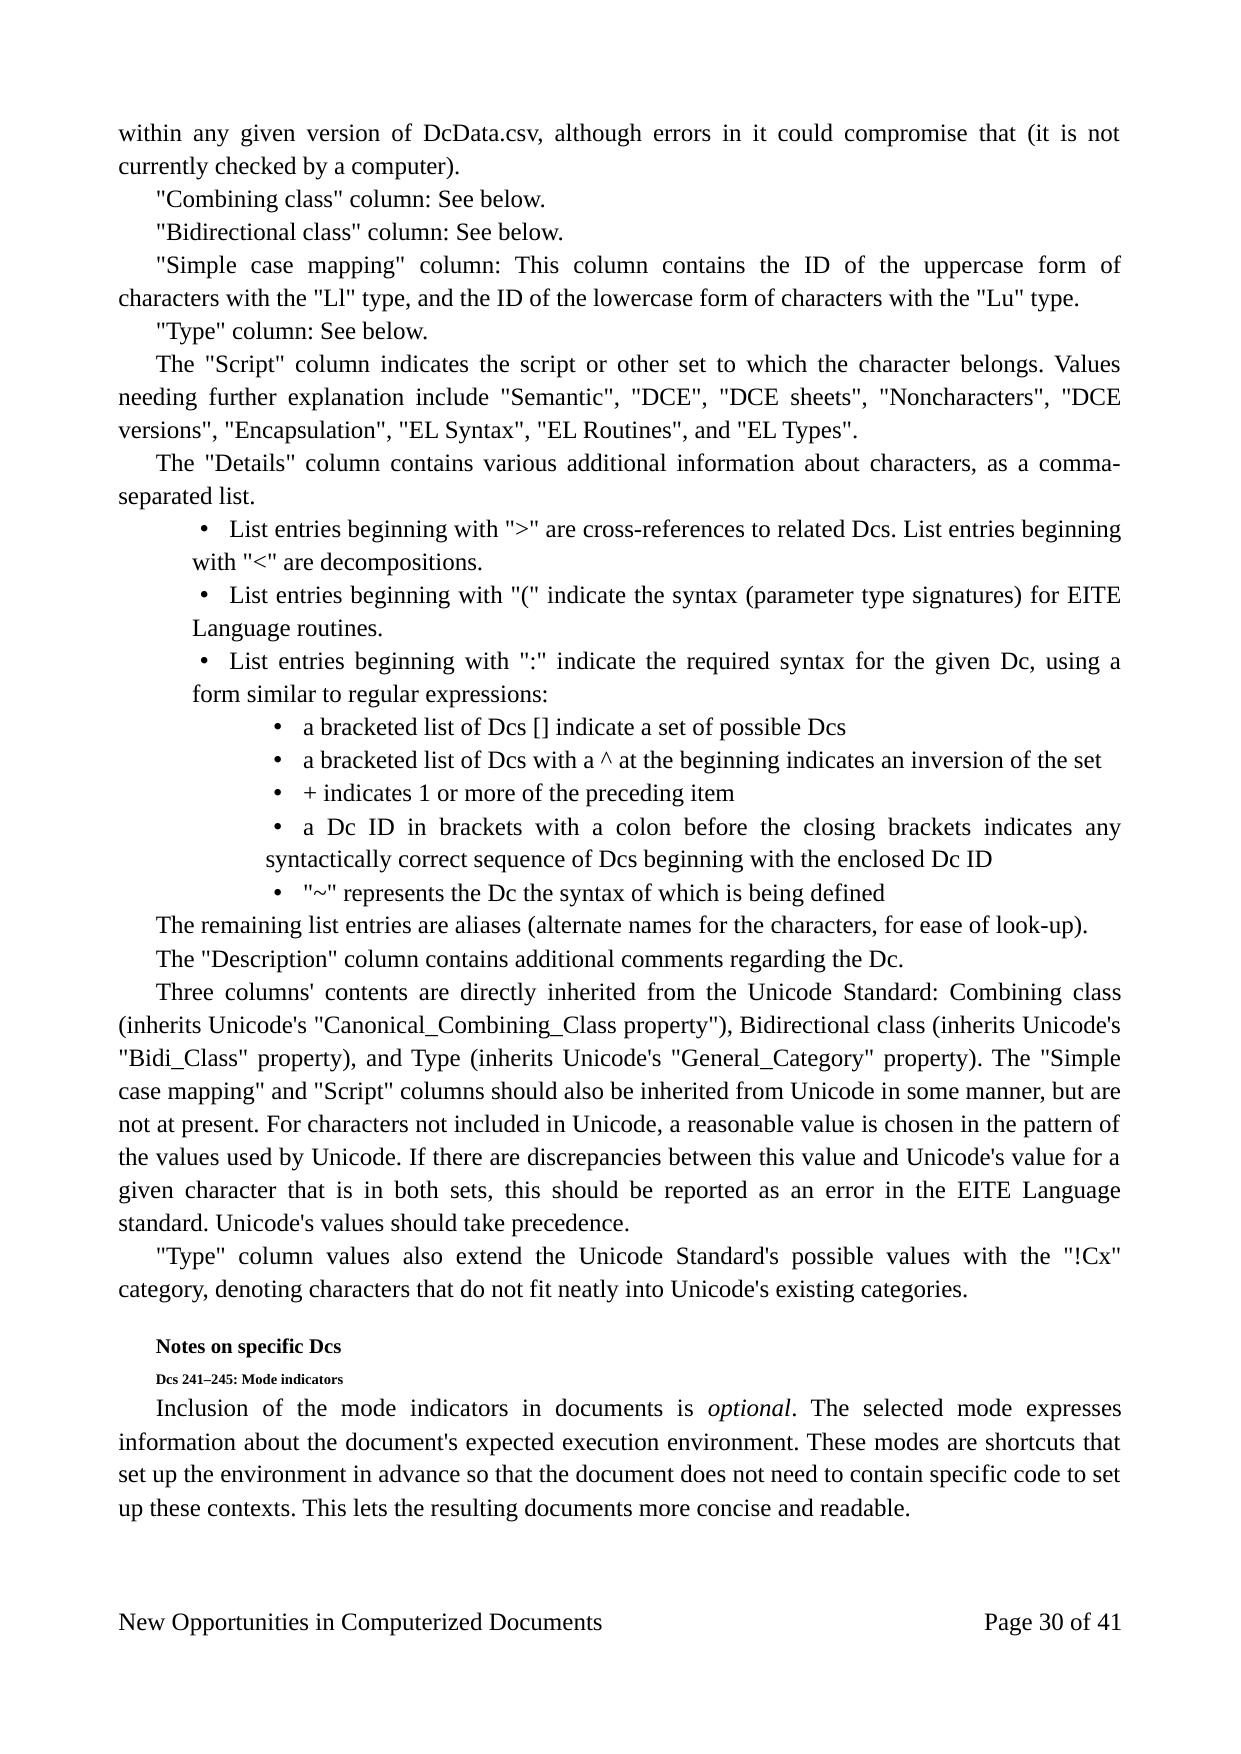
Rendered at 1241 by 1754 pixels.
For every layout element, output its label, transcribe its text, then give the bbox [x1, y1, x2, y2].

text The remaining list entries are aliases (alternate names for the characters, for ease of look-up). [118, 911, 1122, 939]
text The "Description" column contains additional comments regarding the Dc. [118, 944, 1122, 972]
text The "Script" column indicates the script or other set to which the character belongs. Values needing further explanation include "Semantic", "DCE", "DCE sheets", "Noncharacters", "DCE versions", "Encapsulation", "EL Syntax", "EL Routines", and "EL Types". [118, 349, 1122, 444]
list "~" represents the Dc the syntax of which is being defined [236, 878, 1122, 906]
text Inclusion of the mode indicators in documents is optional. The selected mode expresses information about the document's expected execution environment. These modes are shortcuts that set up the environment in advance so that the document does not need to contain specific code to set up these contexts. This lets the resulting documents more concise and readable. [118, 1393, 1122, 1521]
text The "Details" column contains various additional information about characters, as a comma-separated list. [118, 448, 1122, 510]
text within any given version of DcData.csv, although errors in it could compromise that (it is not currently checked by a computer). [118, 118, 1122, 180]
subtitle Notes on specific Dcs [118, 1334, 1122, 1358]
list a bracketed list of Dcs with a ^ at the beginning indicates an inversion of the set [236, 746, 1122, 774]
list List entries beginning with ">" are cross-references to related Dcs. List entries beginning with "<" are decompositions. [162, 514, 1122, 576]
text "Bidirectional class" column: See below. [118, 217, 1122, 246]
list List entries beginning with "(" indicate the syntax (parameter type signatures) for EITE Language routines. [162, 580, 1122, 642]
subtitle Dcs 241–245: Mode indicators [118, 1371, 1122, 1387]
list a bracketed list of Dcs [] indicate a set of possible Dcs [236, 712, 1122, 741]
list List entries beginning with ":" indicate the required syntax for the given Dc, using a form similar to regular expressions: [162, 646, 1122, 708]
text "Type" column values also extend the Unicode Standard's possible values with the "!Cx" category, denoting characters that do not fit neatly into Unicode's existing categories. [118, 1241, 1122, 1303]
text "Type" column: See below. [118, 316, 1122, 345]
text "Simple case mapping" column: This column contains the ID of the uppercase form of characters with the "Ll" type, and the ID of the lowercase form of characters with the "Lu" type. [118, 250, 1122, 312]
list + indicates 1 or more of the preceding item [236, 778, 1122, 807]
text "Combining class" column: See below. [118, 184, 1122, 213]
text Three columns' contents are directly inherited from the Unicode Standard: Combining class (inherits Unicode's "Canonical_Combining_Class property"), Bidirectional class (inherits Unicode's "Bidi_Class" property), and Type (inherits Unicode's "General_Category" property). The "Simple case mapping" and "Script" columns should also be inherited from Unicode in some manner, but are not at present. For characters not included in Unicode, a reasonable value is chosen in the pattern of the values used by Unicode. If there are discrepancies between this value and Unicode's value for a given character that is in both sets, this should be reported as an error in the EITE Language standard. Unicode's values should take precedence. [118, 977, 1122, 1237]
list a Dc ID in brackets with a colon before the closing brackets indicates any syntactically correct sequence of Dcs beginning with the enclosed Dc ID [236, 812, 1122, 873]
